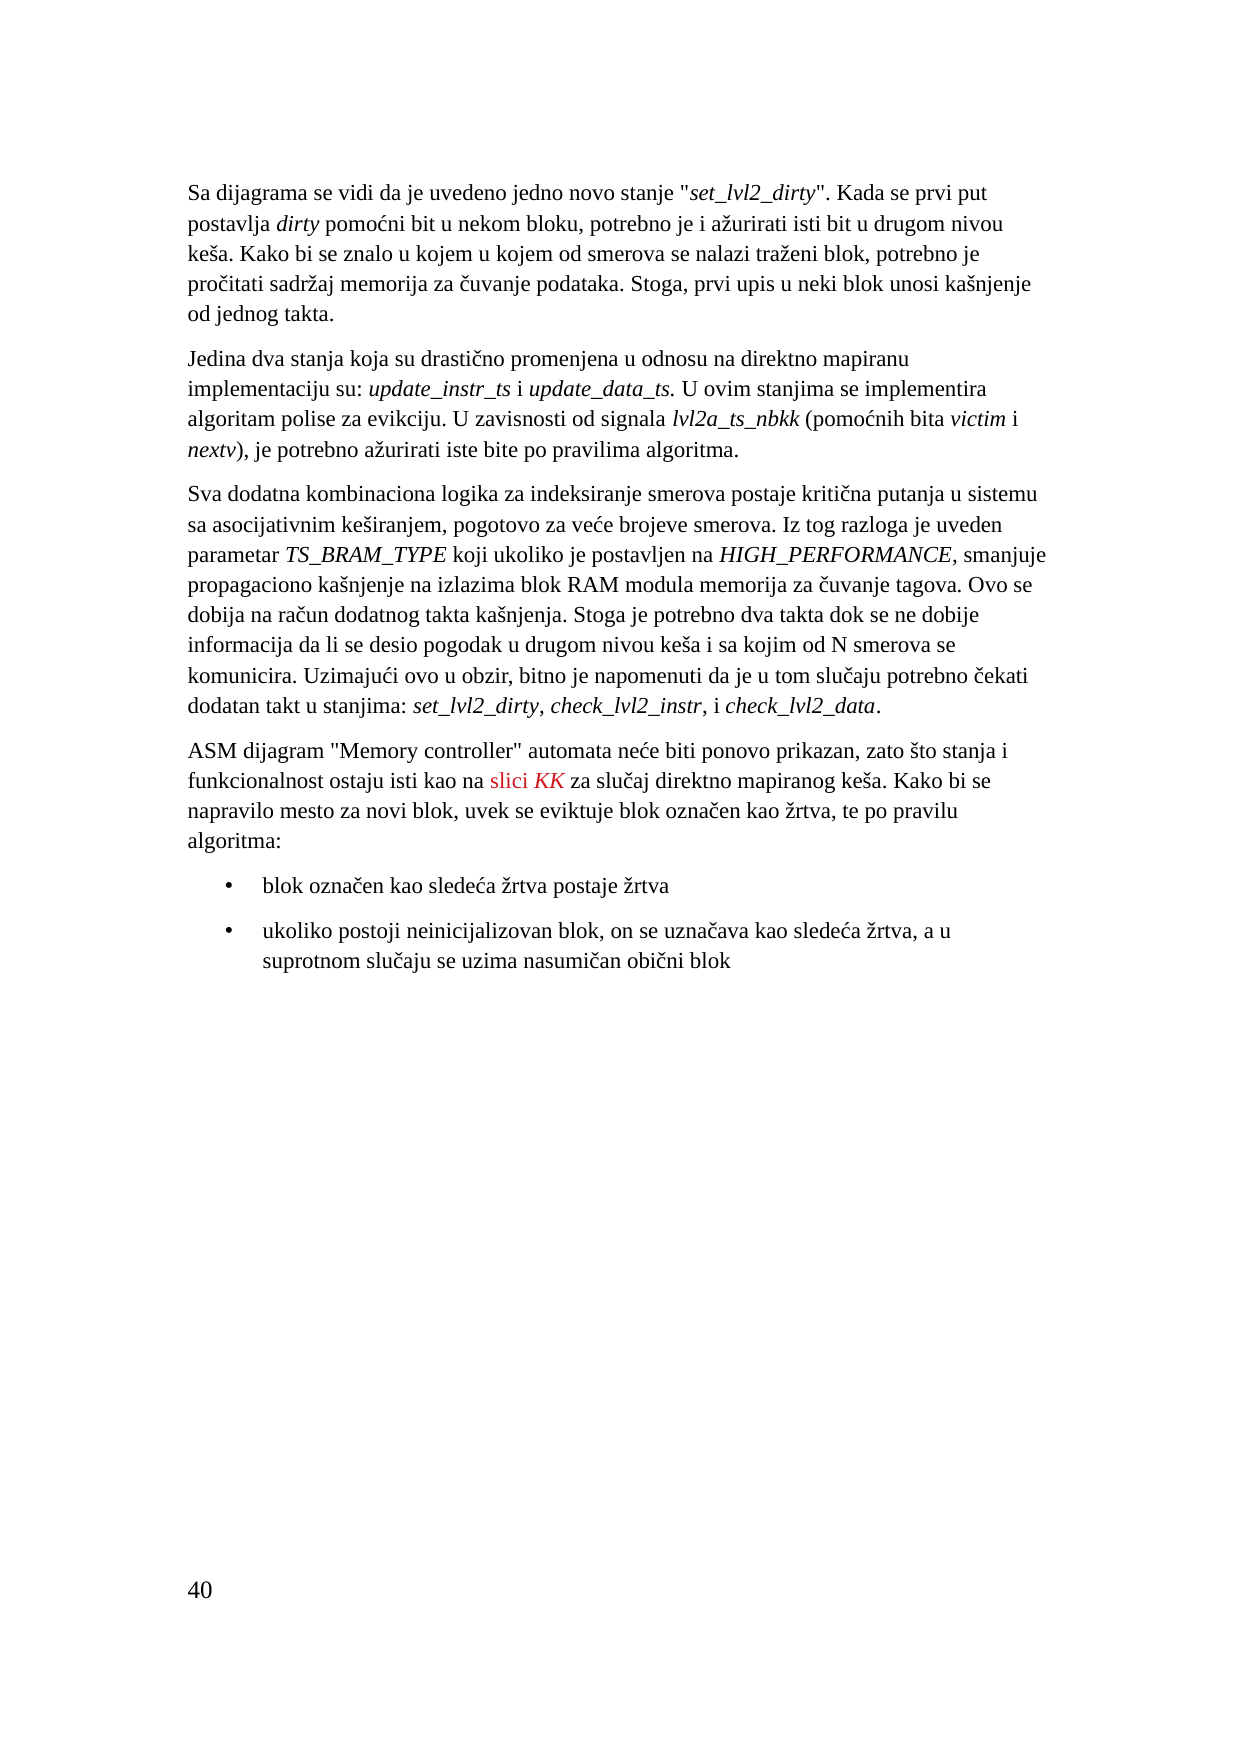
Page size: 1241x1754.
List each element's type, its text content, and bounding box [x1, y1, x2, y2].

text Sa dijagrama se vidi da je uvedeno jedno novo stanje "set_lvl2_dirty". Kada se prvi put postavlja dirty pomoćni bit u nekom bloku, potrebno je i ažurirati isti bit u drugom nivou keša. Kako bi se znalo u kojem u kojem od smerova se nalazi traženi blok, potrebno je pročitati sadržaj memorija za čuvanje podataka. Stoga, prvi upis u neki blok unosi kašnjenje od jednog takta. [187, 179, 1053, 327]
text ASM dijagram "Memory controller" automata neće biti ponovo prikazan, zato što stanja i funkcionalnost ostaju isti kao na slici KK za slučaj direktno mapiranog keša. Kako bi se napravilo mesto za novi blok, uvek se eviktuje blok označen kao žrtva, te po pravilu algoritma: [187, 737, 1053, 854]
text Sva dodatna kombinaciona logika za indeksiranje smerova postaje kritična putanja u sistemu sa asocijativnim keširanjem, pogotovo za veće brojeve smerova. Iz tog razloga je uveden parametar TS_BRAM_TYPE koji ukoliko je postavljen na HIGH_PERFORMANCE, smanjuje propagaciono kašnjenje na izlazima blok RAM modula memorija za čuvanje tagova. Ovo se dobija na račun dodatnog takta kašnjenja. Stoga je potrebno dva takta dok se ne dobije informacija da li se desio pogodak u drugom nivou keša i sa kojim od N smerova se komunicira. Uzimajući ovo u obzir, bitno je napomenuti da je u tom slučaju potrebno čekati dodatan takt u stanjima: set_lvl2_dirty, check_lvl2_instr, i check_lvl2_data. [187, 481, 1053, 718]
list blok označen kao sledeća žrtva postaje žrtva [225, 872, 1053, 898]
list ukoliko postoji neinicijalizovan blok, on se uznačava kao sledeća žrtva, a u suprotnom slučaju se uzima nasumičan obični blok [225, 917, 1053, 973]
text Jedina dva stanja koja su drastično promenjena u odnosu na direktno mapiranu implementaciju su: update_instr_ts i update_data_ts. U ovim stanjima se implementira algoritam polise za evikciju. U zavisnosti od signala lvl2a_ts_nbkk (pomoćnih bita victim i nextv), je potrebno ažurirati iste bite po pravilima algoritma. [187, 345, 1053, 462]
